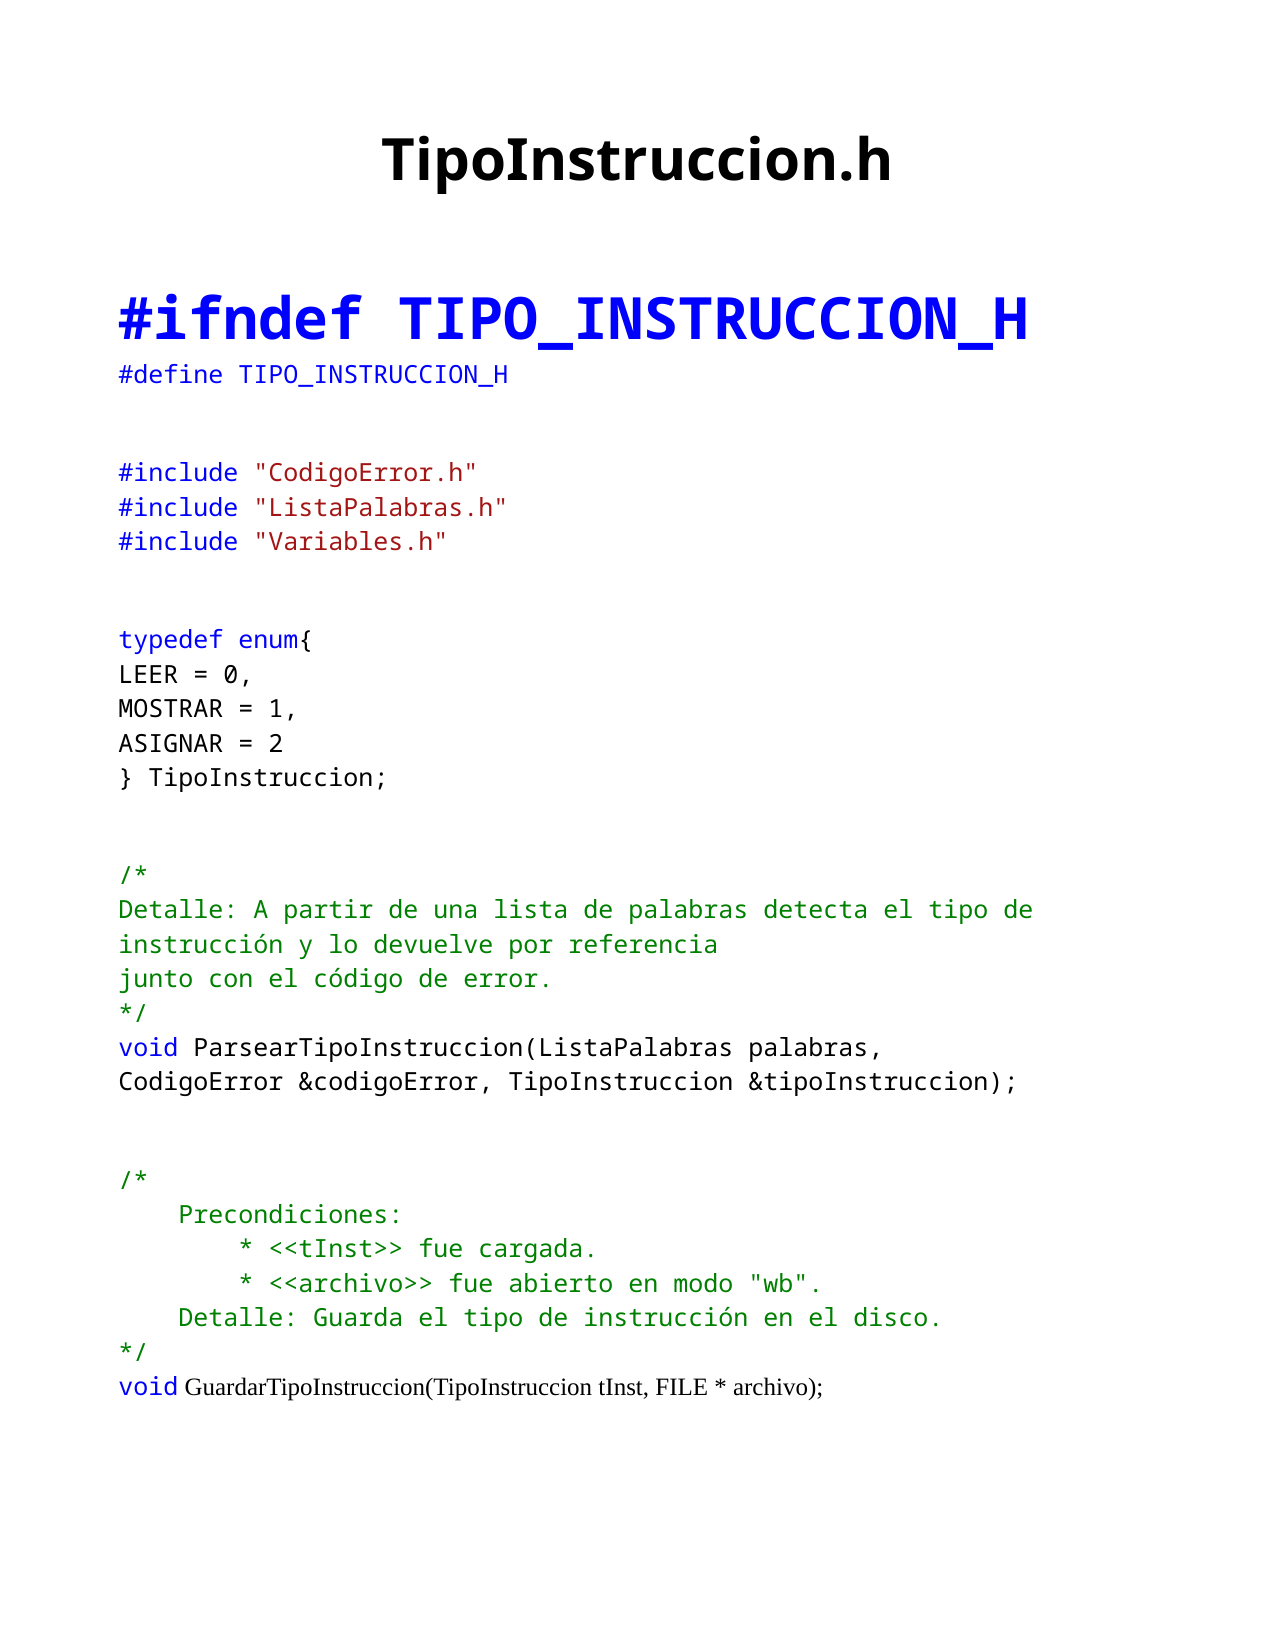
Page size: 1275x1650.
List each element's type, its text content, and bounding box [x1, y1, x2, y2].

text #ifndef TIPO_INSTRUCCION_H [118, 277, 1157, 357]
text Detalle: A partir de una lista de palabras detecta el tipo de instrucción y lo devuelve por referencia [118, 892, 1157, 961]
text } TipoInstruccion; [118, 759, 1157, 794]
text */ [118, 995, 1157, 1029]
text TipoInstruccion.h [118, 118, 1157, 198]
text void ParsearTipoInstruccion(ListaPalabras palabras, [118, 1029, 1157, 1064]
text */ [118, 1334, 1157, 1368]
text /* [118, 1162, 1157, 1196]
text #include "ListaPalabras.h" [118, 489, 1157, 523]
text #include "Variables.h" [118, 523, 1157, 558]
text junto con el código de error. [118, 961, 1157, 995]
text LEER = 0, [118, 656, 1157, 691]
text ASIGNAR = 2 [118, 725, 1157, 759]
text MOSTRAR = 1, [118, 691, 1157, 725]
text #define TIPO_INSTRUCCION_H [118, 357, 1157, 391]
text /* [118, 857, 1157, 892]
text Precondiciones: [118, 1196, 1157, 1231]
text * <<archivo>> fue abierto en modo "wb". [118, 1265, 1157, 1299]
text CodigoError &codigoError, TipoInstruccion &tipoInstruccion); [118, 1064, 1157, 1098]
text typedef enum{ [118, 622, 1157, 656]
text Detalle: Guarda el tipo de instrucción en el disco. [118, 1299, 1157, 1334]
text * <<tInst>> fue cargada. [118, 1231, 1157, 1265]
text #include "CodigoError.h" [118, 455, 1157, 489]
text void GuardarTipoInstruccion(TipoInstruccion tInst, FILE * archivo); [118, 1368, 1157, 1403]
